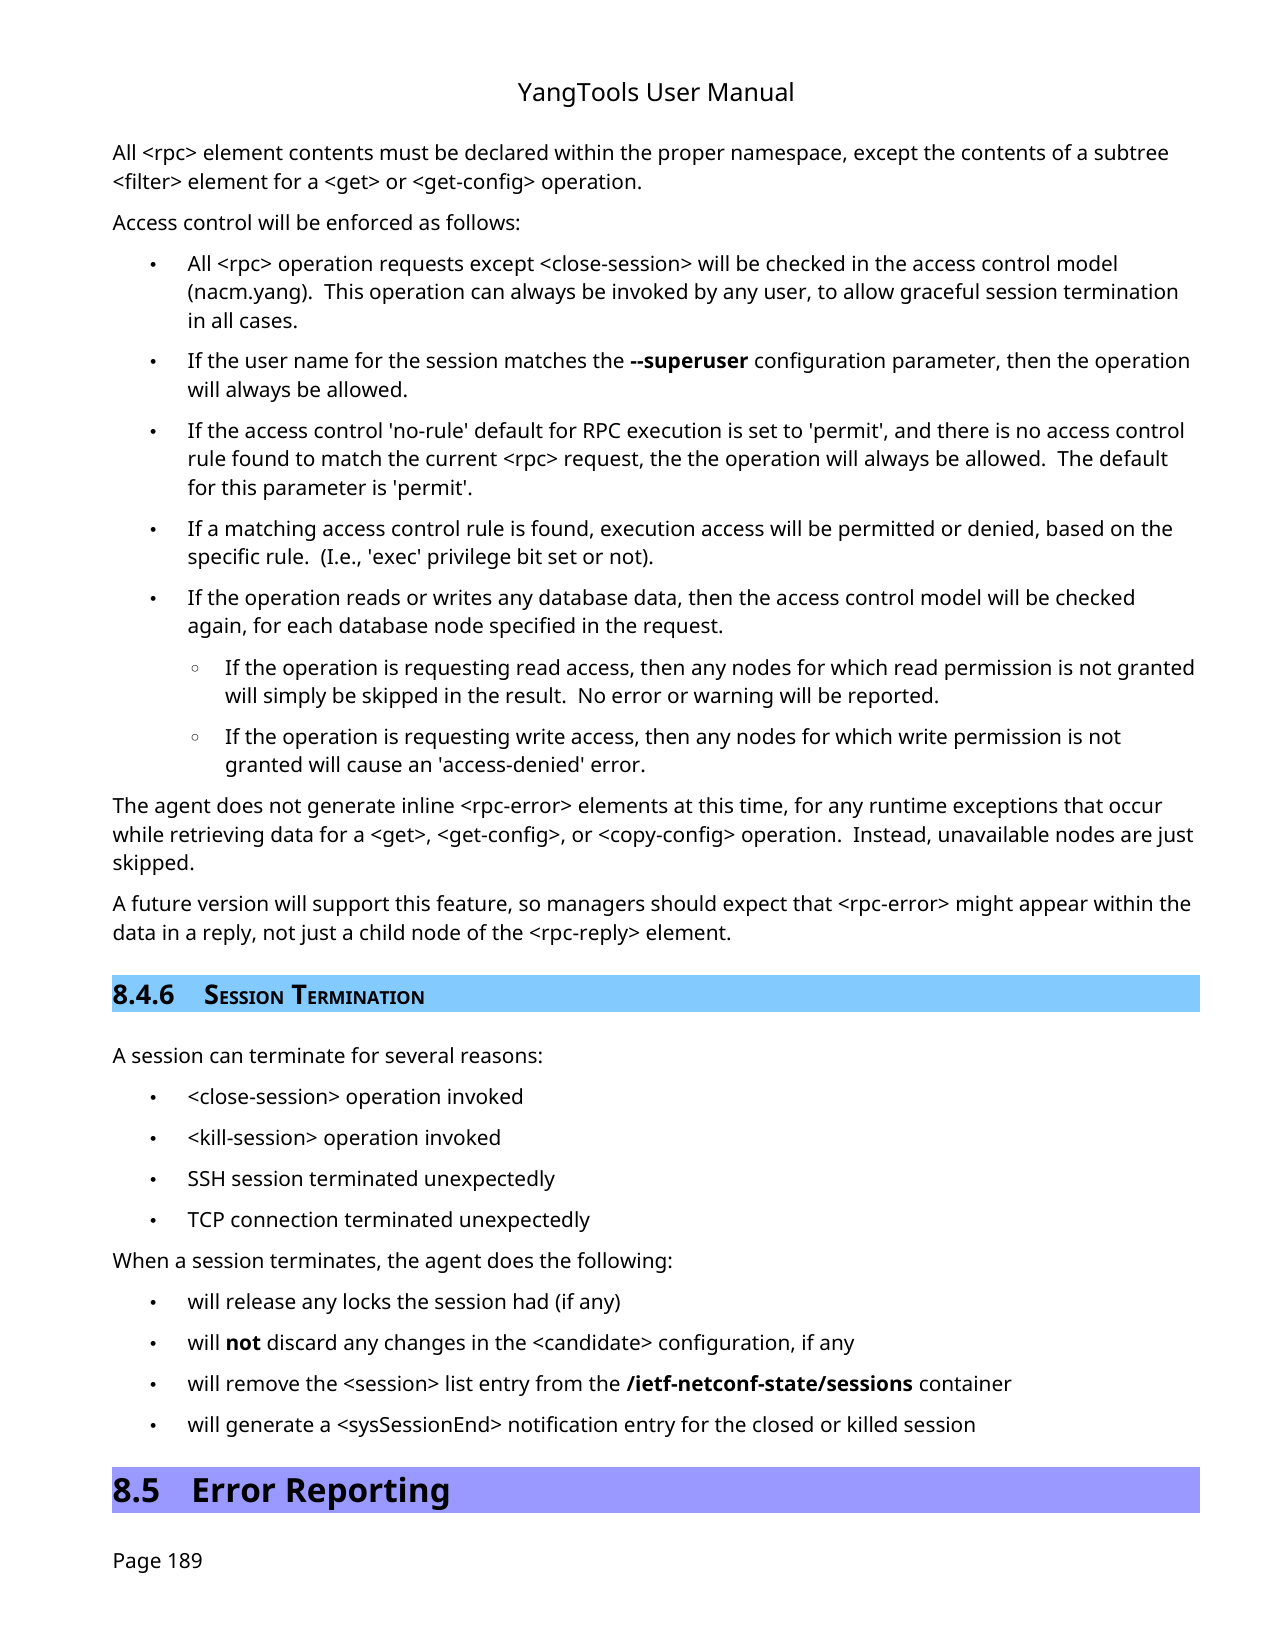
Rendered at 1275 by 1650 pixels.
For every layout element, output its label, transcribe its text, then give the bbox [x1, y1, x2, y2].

list All <rpc> operation requests except <close-session> will be checked in the access control model (nacm.yang). This operation can always be invoked by any user, to allow graceful session termination in all cases. [150, 249, 1200, 334]
list <kill-session> operation invoked [150, 1123, 1200, 1152]
list If the operation is requesting read access, then any nodes for which read permission is not granted will simply be skipped in the result. No error or warning will be reported. [187, 653, 1200, 709]
list If the operation reads or writes any database data, then the access control model will be checked again, for each database node specified in the request. [150, 583, 1200, 640]
list If the user name for the session matches the --superuser configuration parameter, then the operation will always be allowed. [150, 347, 1200, 403]
text A future version will support this feature, so managers should expect that <rpc-error> might appear within the data in a reply, not just a child node of the <rpc-reply> element. [112, 889, 1200, 946]
list will not discard any changes in the <candidate> configuration, if any [150, 1328, 1200, 1356]
list <close-session> operation invoked [150, 1082, 1200, 1111]
list If the operation is requesting write access, then any nodes for which write permission is not granted will cause an 'access-denied' error. [187, 722, 1200, 779]
text The agent does not generate inline <rpc-error> elements at this time, for any runtime exceptions that occur while retrieving data for a <get>, <get-config>, or <copy-config> operation. Instead, unavailable nodes are just skipped. [112, 791, 1200, 877]
list will generate a <sysSessionEnd> notification entry for the closed or killed session [150, 1410, 1200, 1438]
list TCP connection terminated unexpectedly [150, 1205, 1200, 1233]
list will release any locks the session had (if any) [150, 1287, 1200, 1315]
text Access control will be enforced as follows: [112, 208, 1200, 236]
list will remove the <session> list entry from the /ietf-netconf-state/sessions container [150, 1369, 1200, 1397]
list SSH session terminated unexpectedly [150, 1164, 1200, 1192]
text A session can terminate for several reasons: [112, 1041, 1200, 1070]
list If a matching access control rule is found, execution access will be permitted or denied, based on the specific rule. (I.e., 'exec' privilege bit set or not). [150, 514, 1200, 571]
subtitle Session Termination [112, 975, 1200, 1012]
text When a session terminates, the agent does the following: [112, 1246, 1200, 1274]
subtitle Error Reporting [112, 1467, 1200, 1513]
list If the access control 'no-rule' default for RPC execution is set to 'permit', and there is no access control rule found to match the current <rpc> request, the the operation will always be allowed. The default for this parameter is 'permit'. [150, 416, 1200, 501]
text All <rpc> element contents must be declared within the proper namespace, except the contents of a subtree <filter> element for a <get> or <get-config> operation. [112, 138, 1200, 195]
